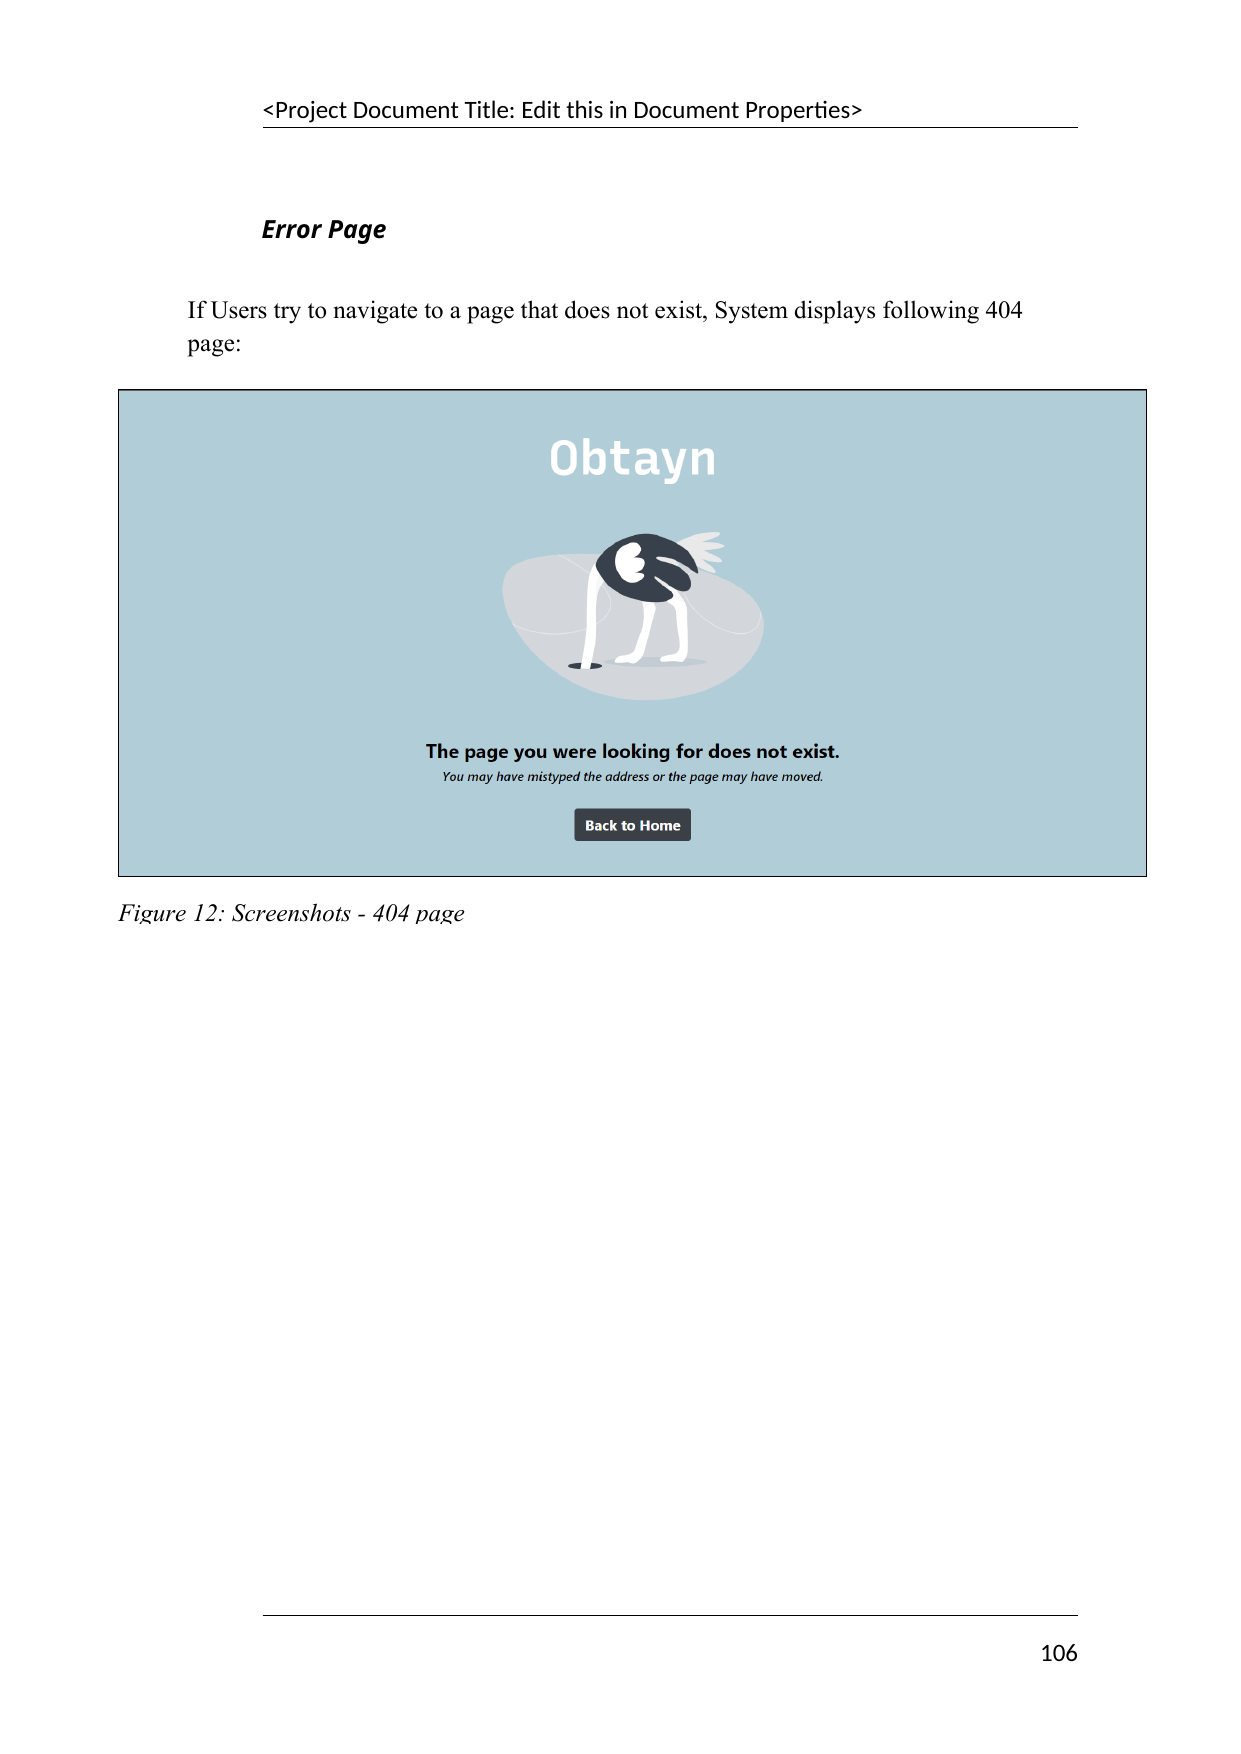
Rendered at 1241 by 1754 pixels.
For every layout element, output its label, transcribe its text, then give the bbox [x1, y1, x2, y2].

picture [121, 390, 1144, 875]
text If Users try to navigate to a page that does not exist, System displays following 404 page: [187, 295, 1078, 357]
text Figure 12: Screenshots - 404 page [118, 877, 1147, 924]
subtitle Error Page [261, 195, 1078, 245]
